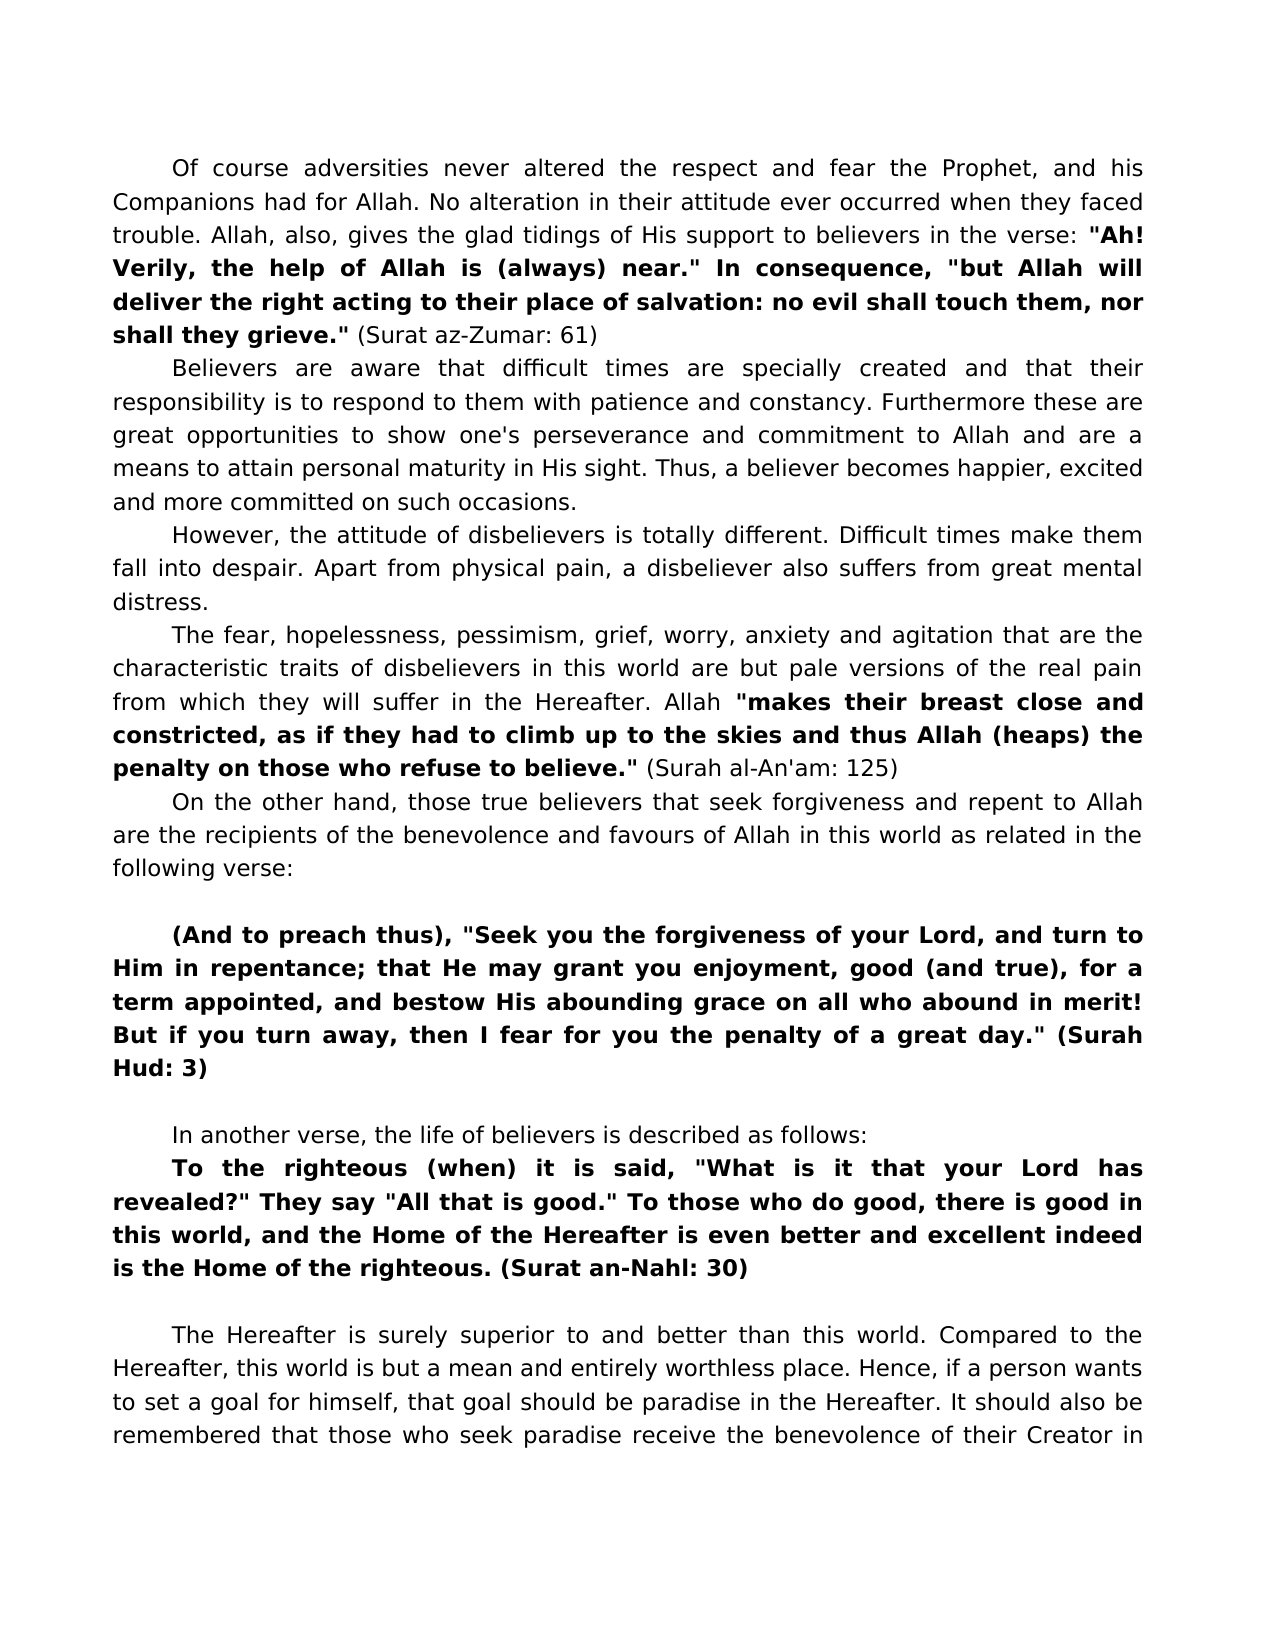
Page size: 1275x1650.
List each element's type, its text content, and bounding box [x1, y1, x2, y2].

text The fear, hopelessness, pessimism, grief, worry, anxiety and agitation that are the characteristic traits of disbelievers in this world are but pale versions of the real pain from which they will suffer in the Hereafter. Allah "makes their breast close and constricted, as if they had to climb up to the skies and thus Allah (heaps) the penalty on those who refuse to believe." (Surah al-An'am: 125) [112, 617, 1145, 783]
text In another verse, the life of believers is described as follows: [112, 1117, 1145, 1150]
text (And to preach thus), "Seek you the forgiveness of your Lord, and turn to Him in repentance; that He may grant you enjoyment, good (and true), for a term appointed, and bestow His abounding grace on all who abound in merit! But if you turn away, then I fear for you the penalty of a great day." (Surah Hud: 3) [112, 917, 1145, 1083]
text Believers are aware that difficult times are specially created and that their responsibility is to respond to them with patience and constancy. Furthermore these are great opportunities to show one's perseverance and commitment to Allah and are a means to attain personal maturity in His sight. Thus, a believer becomes happier, excited and more committed on such occasions. [112, 350, 1145, 517]
text To the righteous (when) it is said, "What is it that your Lord has revealed?" They say "All that is good." To those who do good, there is good in this world, and the Home of the Hereafter is even better and excellent indeed is the Home of the righteous. (Surat an-Nahl: 30) [112, 1150, 1145, 1283]
text Of course adversities never altered the respect and fear the Prophet, and his Companions had for Allah. No alteration in their attitude ever occurred when they faced trouble. Allah, also, gives the glad tidings of His support to believers in the verse: "Ah! Verily, the help of Allah is (always) near." In consequence, "but Allah will deliver the right acting to their place of salvation: no evil shall touch them, nor shall they grieve." (Surat az-Zumar: 61) [112, 150, 1145, 350]
text However, the attitude of disbelievers is totally different. Difficult times make them fall into despair. Apart from physical pain, a disbeliever also suffers from great mental distress. [112, 517, 1145, 617]
text The Hereafter is surely superior to and better than this world. Compared to the Hereafter, this world is but a mean and entirely worthless place. Hence, if a person wants to set a goal for himself, that goal should be paradise in the Hereafter. It should also be remembered that those who seek paradise receive the benevolence of their Creator in [112, 1317, 1145, 1450]
text On the other hand, those true believers that seek forgiveness and repent to Allah are the recipients of the benevolence and favours of Allah in this world as related in the following verse: [112, 783, 1145, 883]
